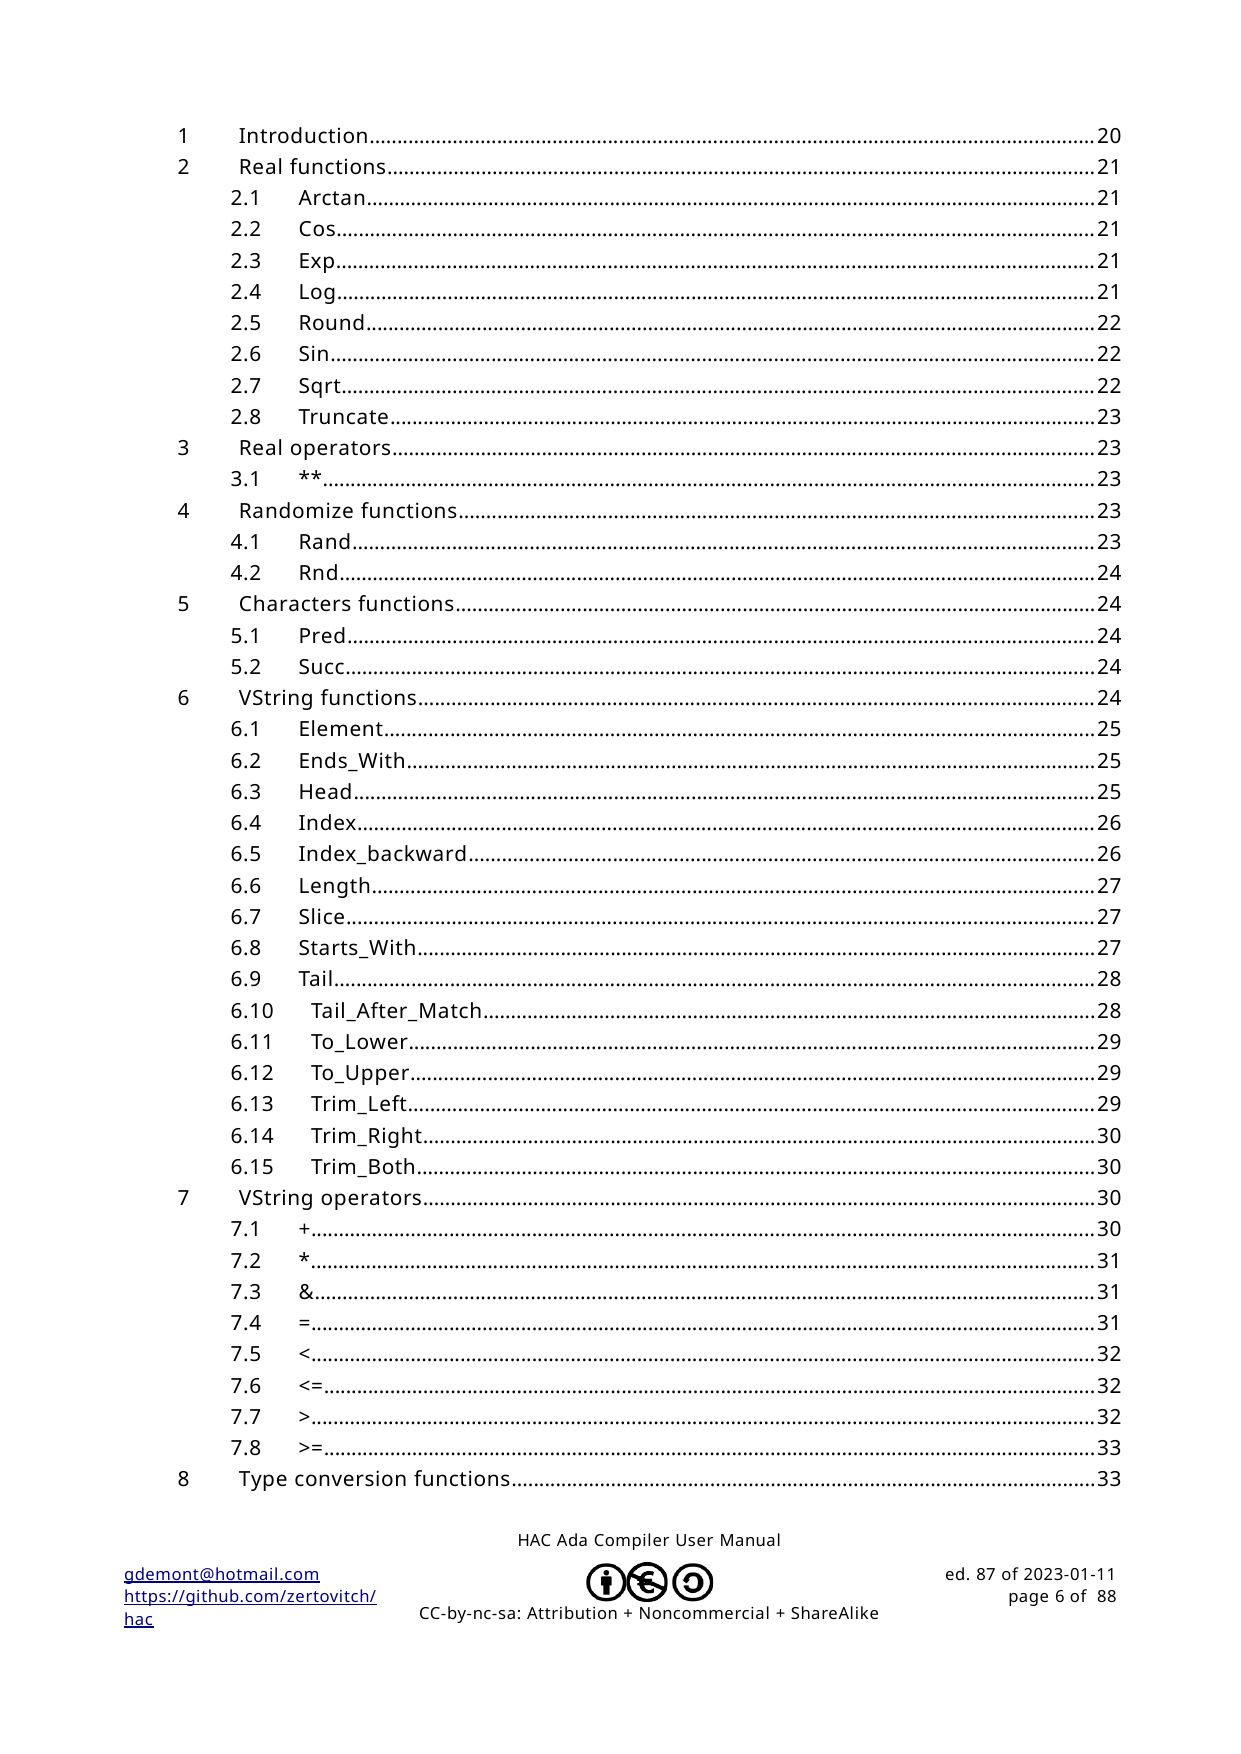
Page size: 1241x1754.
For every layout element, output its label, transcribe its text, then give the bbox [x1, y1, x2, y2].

text 3.1 ** 23 [230, 462, 1122, 493]
text 2.5 Round 22 [230, 306, 1122, 337]
text 5.1 Pred 24 [230, 618, 1122, 649]
text 7.6 <= 32 [230, 1368, 1122, 1399]
text 6.4 Index 26 [230, 806, 1122, 837]
text 4.1 Rand 23 [230, 524, 1122, 556]
text 2.8 Truncate 23 [230, 399, 1122, 431]
text 6.7 Slice 27 [230, 899, 1122, 931]
text 2 Real functions 21 [177, 149, 1122, 181]
text 8 Type conversion functions 33 [177, 1462, 1122, 1493]
picture [672, 1562, 714, 1602]
text 6.10 Tail_After_Match 28 [230, 993, 1122, 1024]
text 5.2 Succ 24 [230, 649, 1122, 681]
text 4 Randomize functions 23 [177, 493, 1122, 524]
text 3 Real operators 23 [177, 431, 1122, 462]
text 6.9 Tail 28 [230, 962, 1122, 993]
text 6.12 To_Upper 29 [230, 1056, 1122, 1087]
text 6.2 Ends_With 25 [230, 743, 1122, 774]
text 7.7 > 32 [230, 1399, 1122, 1431]
text 6.15 Trim_Both 30 [230, 1149, 1122, 1181]
text 6.1 Element 25 [230, 712, 1122, 743]
text 7.4 = 31 [230, 1306, 1122, 1337]
text 1 Introduction 20 [177, 118, 1122, 149]
text 6.6 Length 27 [230, 868, 1122, 899]
text 2.4 Log 21 [230, 274, 1122, 306]
text 2.6 Sin 22 [230, 337, 1122, 368]
text 7 VString operators 30 [177, 1181, 1122, 1212]
text 6.14 Trim_Right 30 [230, 1118, 1122, 1149]
text 7.3 & 31 [230, 1274, 1122, 1306]
text 6.13 Trim_Left 29 [230, 1087, 1122, 1118]
text 2.1 Arctan 21 [230, 181, 1122, 212]
picture [585, 1562, 668, 1602]
text 2.2 Cos 21 [230, 212, 1122, 243]
text 7.8 >= 33 [230, 1431, 1122, 1462]
text 5 Characters functions 24 [177, 587, 1122, 618]
text 6.3 Head 25 [230, 774, 1122, 806]
text 6.11 To_Lower 29 [230, 1024, 1122, 1056]
text 7.2 * 31 [230, 1243, 1122, 1274]
text 7.5 < 32 [230, 1337, 1122, 1368]
text 7.1 + 30 [230, 1212, 1122, 1243]
text 2.3 Exp 21 [230, 243, 1122, 274]
text 6 VString functions 24 [177, 681, 1122, 712]
text 2.7 Sqrt 22 [230, 368, 1122, 399]
text 6.8 Starts_With 27 [230, 931, 1122, 962]
text 4.2 Rnd 24 [230, 556, 1122, 587]
text 6.5 Index_backward 26 [230, 837, 1122, 868]
